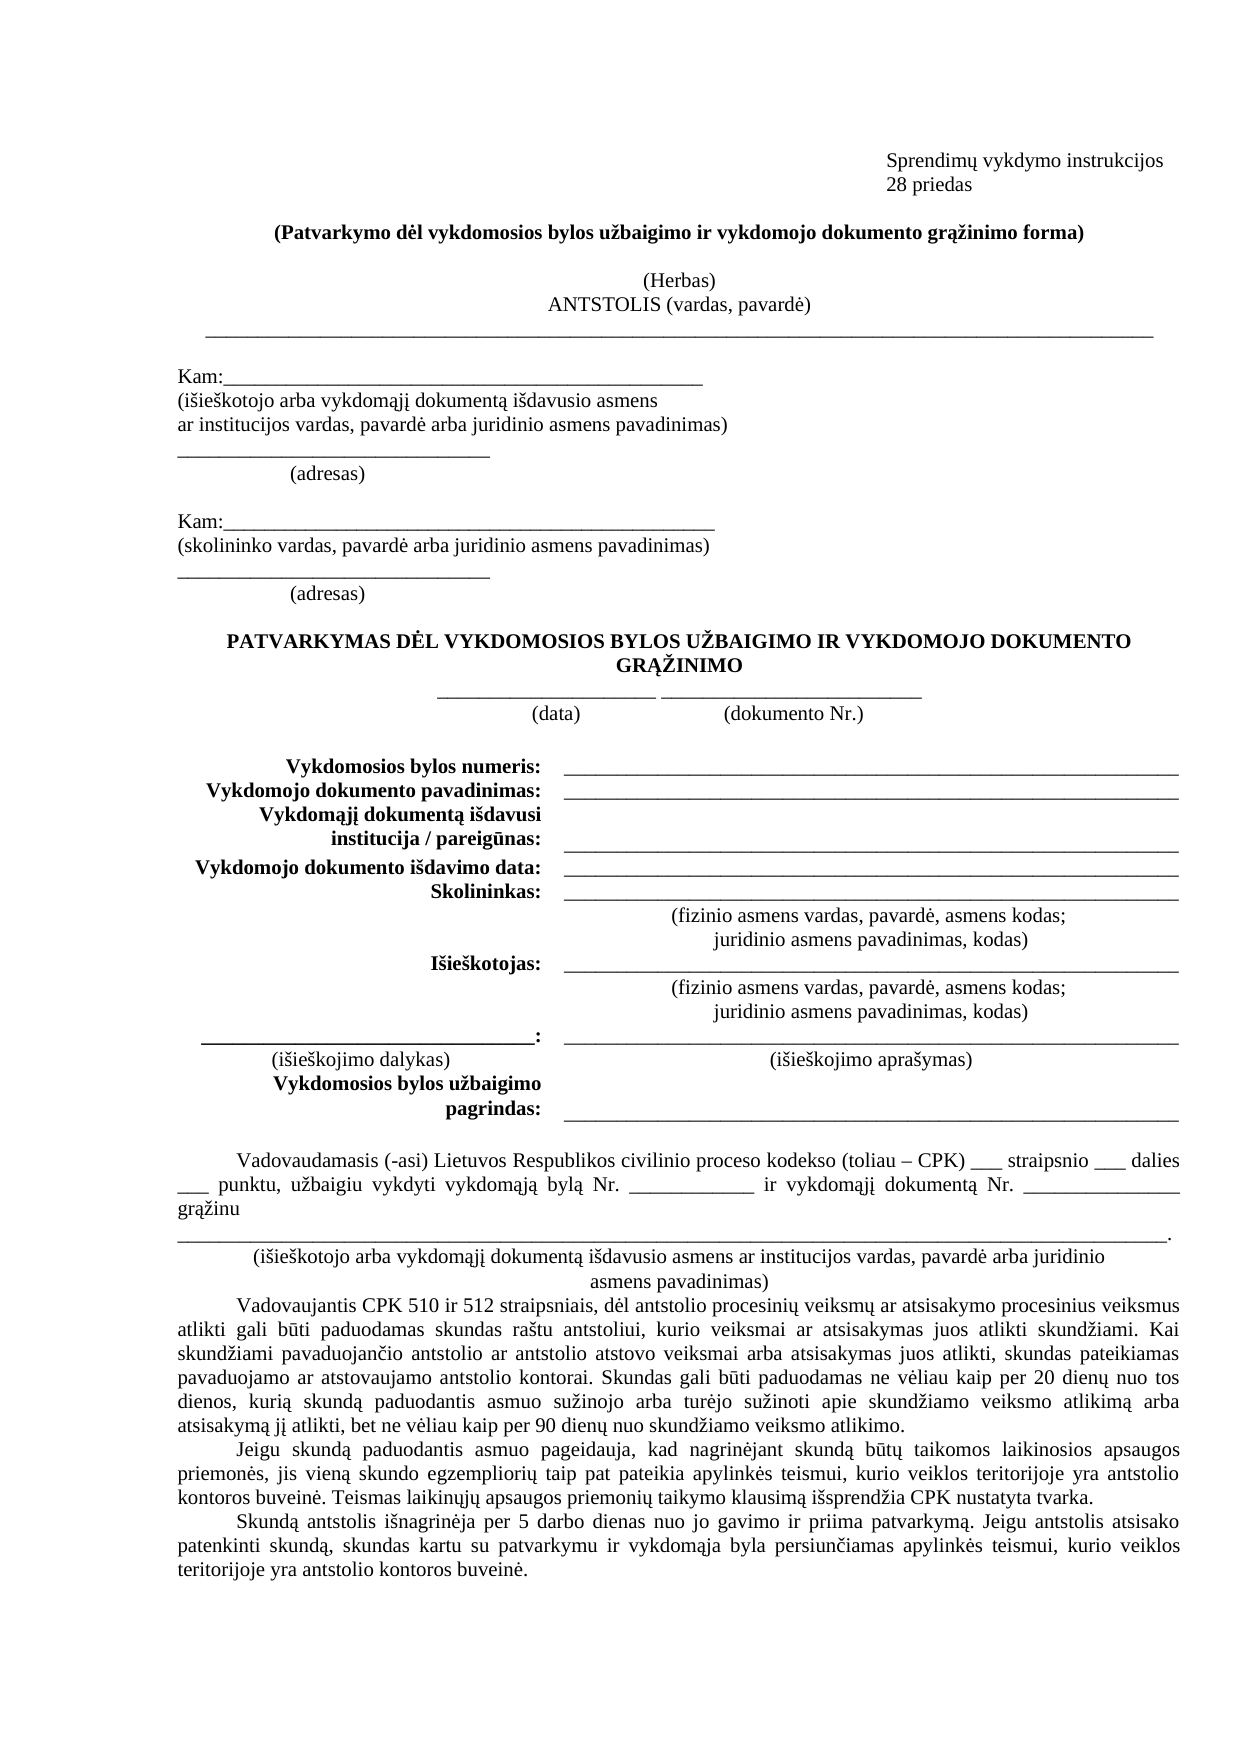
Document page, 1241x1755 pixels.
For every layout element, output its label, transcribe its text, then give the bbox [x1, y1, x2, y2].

text Vadovaujantis CPK 510 ir 512 straipsniais, dėl antstolio procesinių veiksmų ar atsisakymo procesinius veiksmus atlikti gali būti paduodamas skundas raštu antstoliui, kurio veiksmai ar atsisakymas juos atlikti skundžiami. Kai skundžiami pavaduojančio antstolio ar antstolio atstovo veiksmai arba atsisakymas juos atlikti, skundas pateikiamas pavaduojamo ar atstovaujamo antstolio kontorai. Skundas gali būti paduodamas ne vėliau kaip per 20 dienų nuo tos dienos, kurią skundą paduodantis asmuo sužinojo arba turėjo sužinoti apie skundžiamo veiksmo atlikimą arba atsisakymą jį atlikti, bet ne vėliau kaip per 90 dienų nuo skundžiamo veiksmo atlikimo. [177, 1293, 1181, 1437]
table_cell ___________________________________________________________ [553, 802, 1190, 855]
table_cell ___________________________________________________________ (išieškojimo aprašymas) [553, 1023, 1190, 1071]
text Kam: [177, 508, 1181, 533]
text ______________________________ [177, 557, 1181, 581]
text (adresas) [290, 460, 1181, 484]
table_cell Vykdomojo dokumento išdavimo data: [169, 855, 553, 879]
table_header Vykdomosios bylos numeris: [169, 754, 553, 778]
text (Patvarkymo dėl vykdomosios bylos užbaigimo ir vykdomojo dokumento grąžinimo forma) [177, 220, 1181, 244]
text ___________________________________________________________________________________________ [177, 316, 1181, 340]
text ANTSTOLIS (vardas, pavardė) [177, 292, 1181, 316]
text (išieškotojo arba vykdomąjį dokumentą išdavusio asmens [177, 388, 1181, 412]
text (skolininko vardas, pavardė arba juridinio asmens pavadinimas) [177, 533, 1181, 557]
text 28 priedas [177, 172, 1181, 196]
text (išieškotojo arba vykdomąjį dokumentą išdavusio asmens ar institucijos vardas, pavardė arba juridinio [177, 1244, 1181, 1268]
table_cell ___________________________________________________________ [553, 1071, 1190, 1124]
table_cell Vykdomąjį dokumentą išdavusi institucija / pareigūnas: [169, 802, 553, 855]
table_cell ________________________________: (išieškojimo dalykas) [169, 1023, 553, 1071]
table_header ___________________________________________________________ [553, 754, 1190, 778]
text Skundą antstolis išnagrinėja per 5 darbo dienas nuo jo gavimo ir priima patvarkymą. Jeigu antstolis atsisako patenkinti skundą, skundas kartu su patvarkymu ir vykdomąja byla persiunčiamas apylinkės teismui, kurio veiklos teritorijoje yra antstolio kontoros buveinė. [177, 1509, 1181, 1581]
text ar institucijos vardas, pavardė arba juridinio asmens pavadinimas) [177, 412, 1181, 436]
table_cell Vykdomojo dokumento pavadinimas: [169, 778, 553, 802]
table_cell ___________________________________________________________ (fizinio asmens vardas, pavardė, asmens kodas; juridinio asmens pavadinimas, kodas) [553, 879, 1190, 951]
table_cell ___________________________________________________________ [553, 855, 1190, 879]
table_cell ___________________________________________________________ [553, 778, 1190, 802]
text Sprendimų vykdymo instrukcijos [177, 148, 1181, 172]
text Kam:______________________________________________ [177, 364, 1181, 388]
text Jeigu skundą paduodantis asmuo pageidauja, kad nagrinėjant skundą būtų taikomos laikinosios apsaugos priemonės, jis vieną skundo egzempliorių taip pat pateikia apylinkės teismui, kurio veiklos teritorijoje yra antstolio kontoros buveinė. Teismas laikinųjų apsaugos priemonių taikymo klausimą išsprendžia CPK nustatyta tvarka. [177, 1437, 1181, 1509]
table_cell ___________________________________________________________ (fizinio asmens vardas, pavardė, asmens kodas; juridinio asmens pavadinimas, kodas) [553, 951, 1190, 1023]
text (Herbas) [177, 268, 1181, 292]
text ______________________________ [177, 436, 1181, 460]
text (data) (dokumento Nr.) [177, 701, 1181, 725]
table_cell Vykdomosios bylos užbaigimo pagrindas: [169, 1071, 553, 1124]
text Vadovaudamasis (-asi) Lietuvos Respublikos civilinio proceso kodekso (toliau – CPK) ___ straipsnio ___ dalies ___ punktu, užbaigiu vykdyti vykdomąją bylą Nr. ____________ ir vykdomąjį dokumentą Nr. _______________ grąžinu _______________________________________________________________________________________________. [177, 1148, 1181, 1244]
table_cell Išieškotojas: [169, 951, 553, 1023]
text Patvarkymas dėl vykdomosios bylos užbaigimo ir vykdomojo dokumento grąžinimo [177, 629, 1181, 677]
text (adresas) [290, 581, 1181, 605]
table_cell Skolininkas: [169, 879, 553, 951]
text _____________________ _________________________ [177, 677, 1181, 701]
text asmens pavadinimas) [177, 1268, 1181, 1293]
